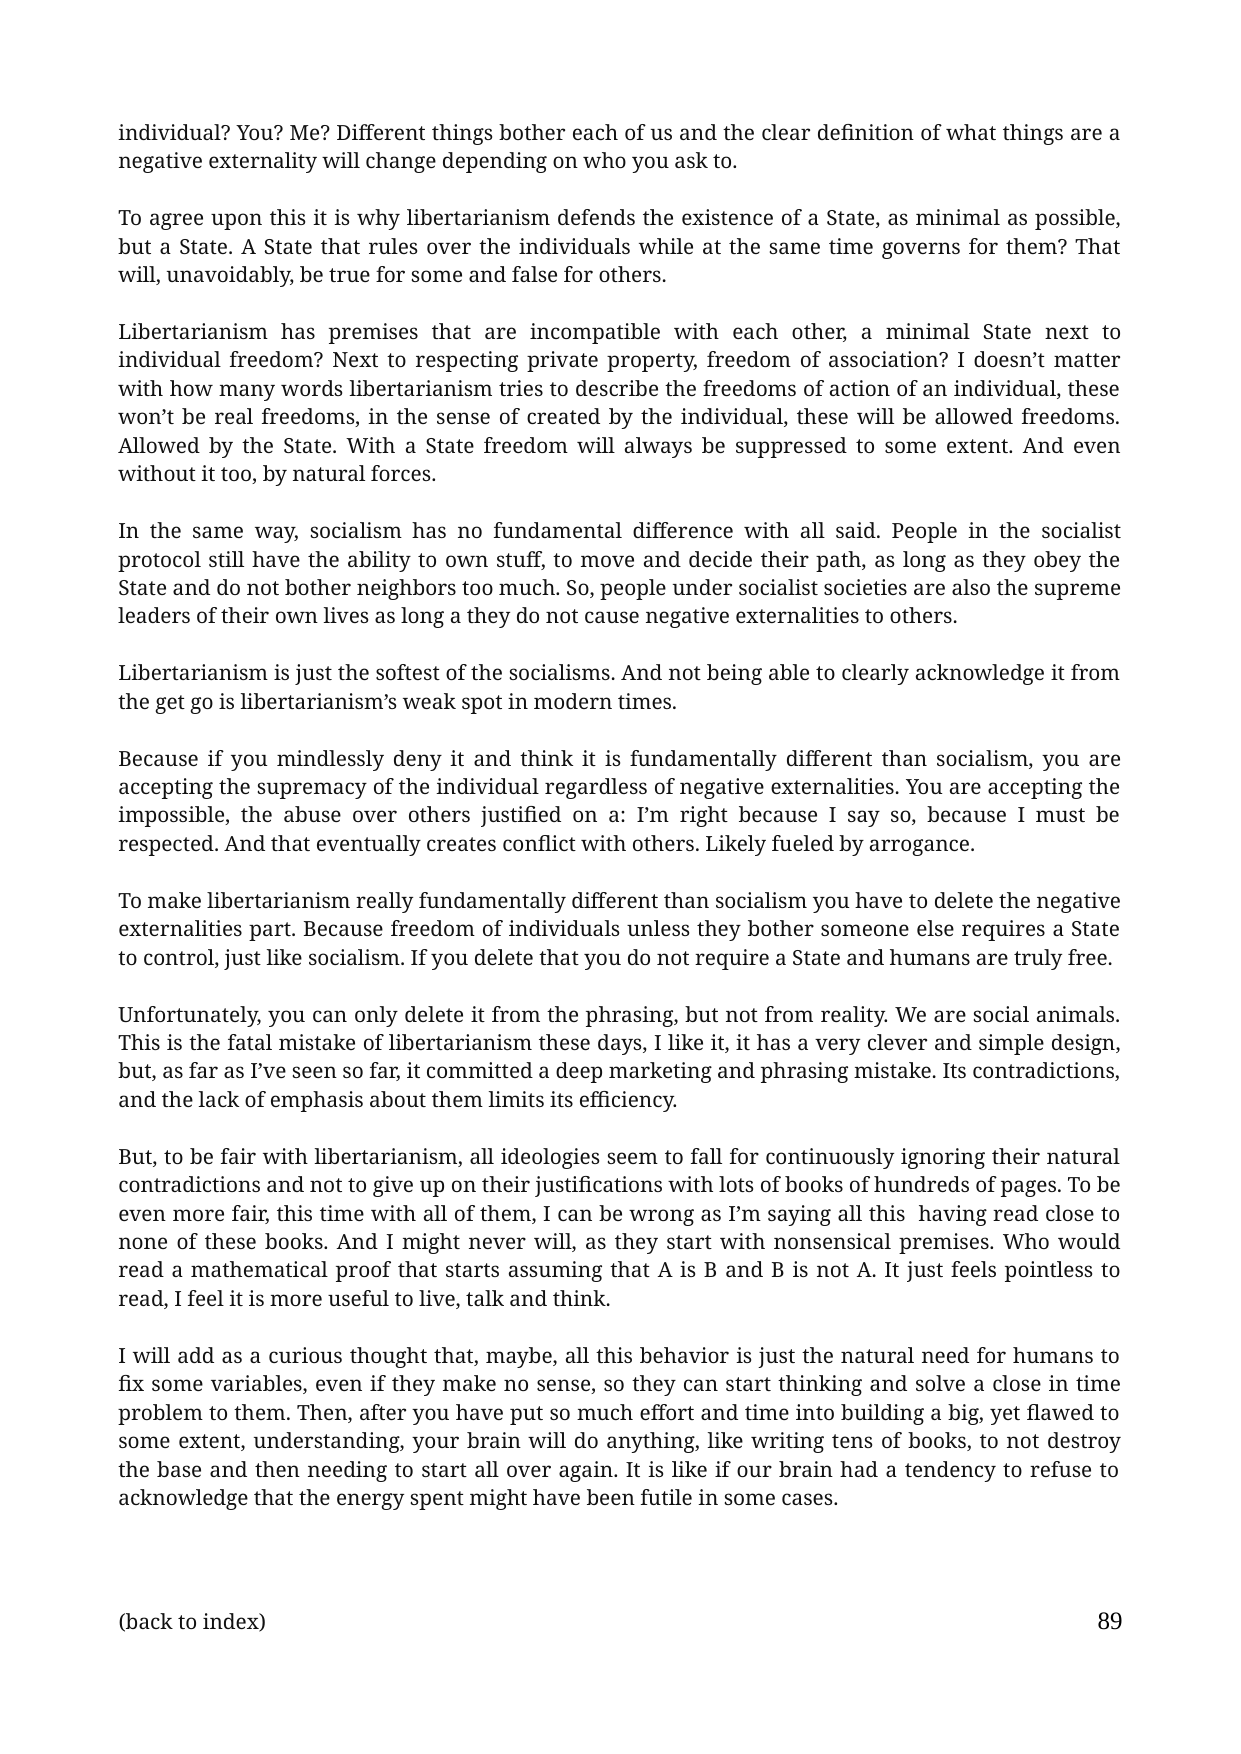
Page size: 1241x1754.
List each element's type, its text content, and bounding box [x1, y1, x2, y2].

text Unfortunately, you can only delete it from the phrasing, but not from reality. We are social animals. This is the fatal mistake of libertarianism these days, I like it, it has a very clever and simple design, but, as far as I’ve seen so far, it committed a deep marketing and phrasing mistake. Its contradictions, and the lack of emphasis about them limits its efficiency. [118, 1000, 1122, 1113]
text To agree upon this it is why libertarianism defends the existence of a State, as minimal as possible, but a State. A State that rules over the individuals while at the same time governs for them? That will, unavoidably, be true for some and false for others. [118, 203, 1122, 289]
text To make libertarianism really fundamentally different than socialism you have to delete the negative externalities part. Because freedom of individuals unless they bother someone else requires a State to control, just like socialism. If you delete that you do not require a State and humans are truly free. [118, 886, 1122, 971]
text Libertarianism is just the softest of the socialisms. And not being able to clearly acknowledge it from the get go is libertarianism’s weak spot in modern times. [118, 658, 1122, 715]
text I will add as a curious thought that, maybe, all this behavior is just the natural need for humans to fix some variables, even if they make no sense, so they can start thinking and solve a close in time problem to them. Then, after you have put so much effort and time into building a big, yet flawed to some extent, understanding, your brain will do anything, like writing tens of books, to not destroy the base and then needing to start all over again. It is like if our brain had a tendency to refuse to acknowledge that the energy spent might have been futile in some cases. [118, 1341, 1122, 1512]
text Libertarianism has premises that are incompatible with each other, a minimal State next to individual freedom? Next to respecting private property, freedom of association? I doesn’t matter with how many words libertarianism tries to describe the freedoms of action of an individual, these won’t be real freedoms, in the sense of created by the individual, these will be allowed freedoms. Allowed by the State. With a State freedom will always be suppressed to some extent. And even without it too, by natural forces. [118, 317, 1122, 488]
text In the same way, socialism has no fundamental difference with all said. People in the socialist protocol still have the ability to own stuff, to move and decide their path, as long as they obey the State and do not bother neighbors too much. So, people under socialist societies are also the supreme leaders of their own lives as long a they do not cause negative externalities to others. [118, 516, 1122, 630]
text Because if you mindlessly deny it and think it is fundamentally different than socialism, you are accepting the supremacy of the individual regardless of negative externalities. You are accepting the impossible, the abuse over others justified on a: I’m right because I say so, because I must be respected. And that eventually creates conflict with others. Likely fueled by arrogance. [118, 744, 1122, 857]
text individual? You? Me? Different things bother each of us and the clear definition of what things are a negative externality will change depending on who you ask to. [118, 118, 1122, 175]
text But, to be fair with libertarianism, all ideologies seem to fall for continuously ignoring their natural contradictions and not to give up on their justifications with lots of books of hundreds of pages. To be even more fair, this time with all of them, I can be wrong as I’m saying all this having read close to none of these books. And I might never will, as they start with nonsensical premises. Who would read a mathematical proof that starts assuming that A is B and B is not A. It just feels pointless to read, I feel it is more useful to live, talk and think. [118, 1142, 1122, 1312]
